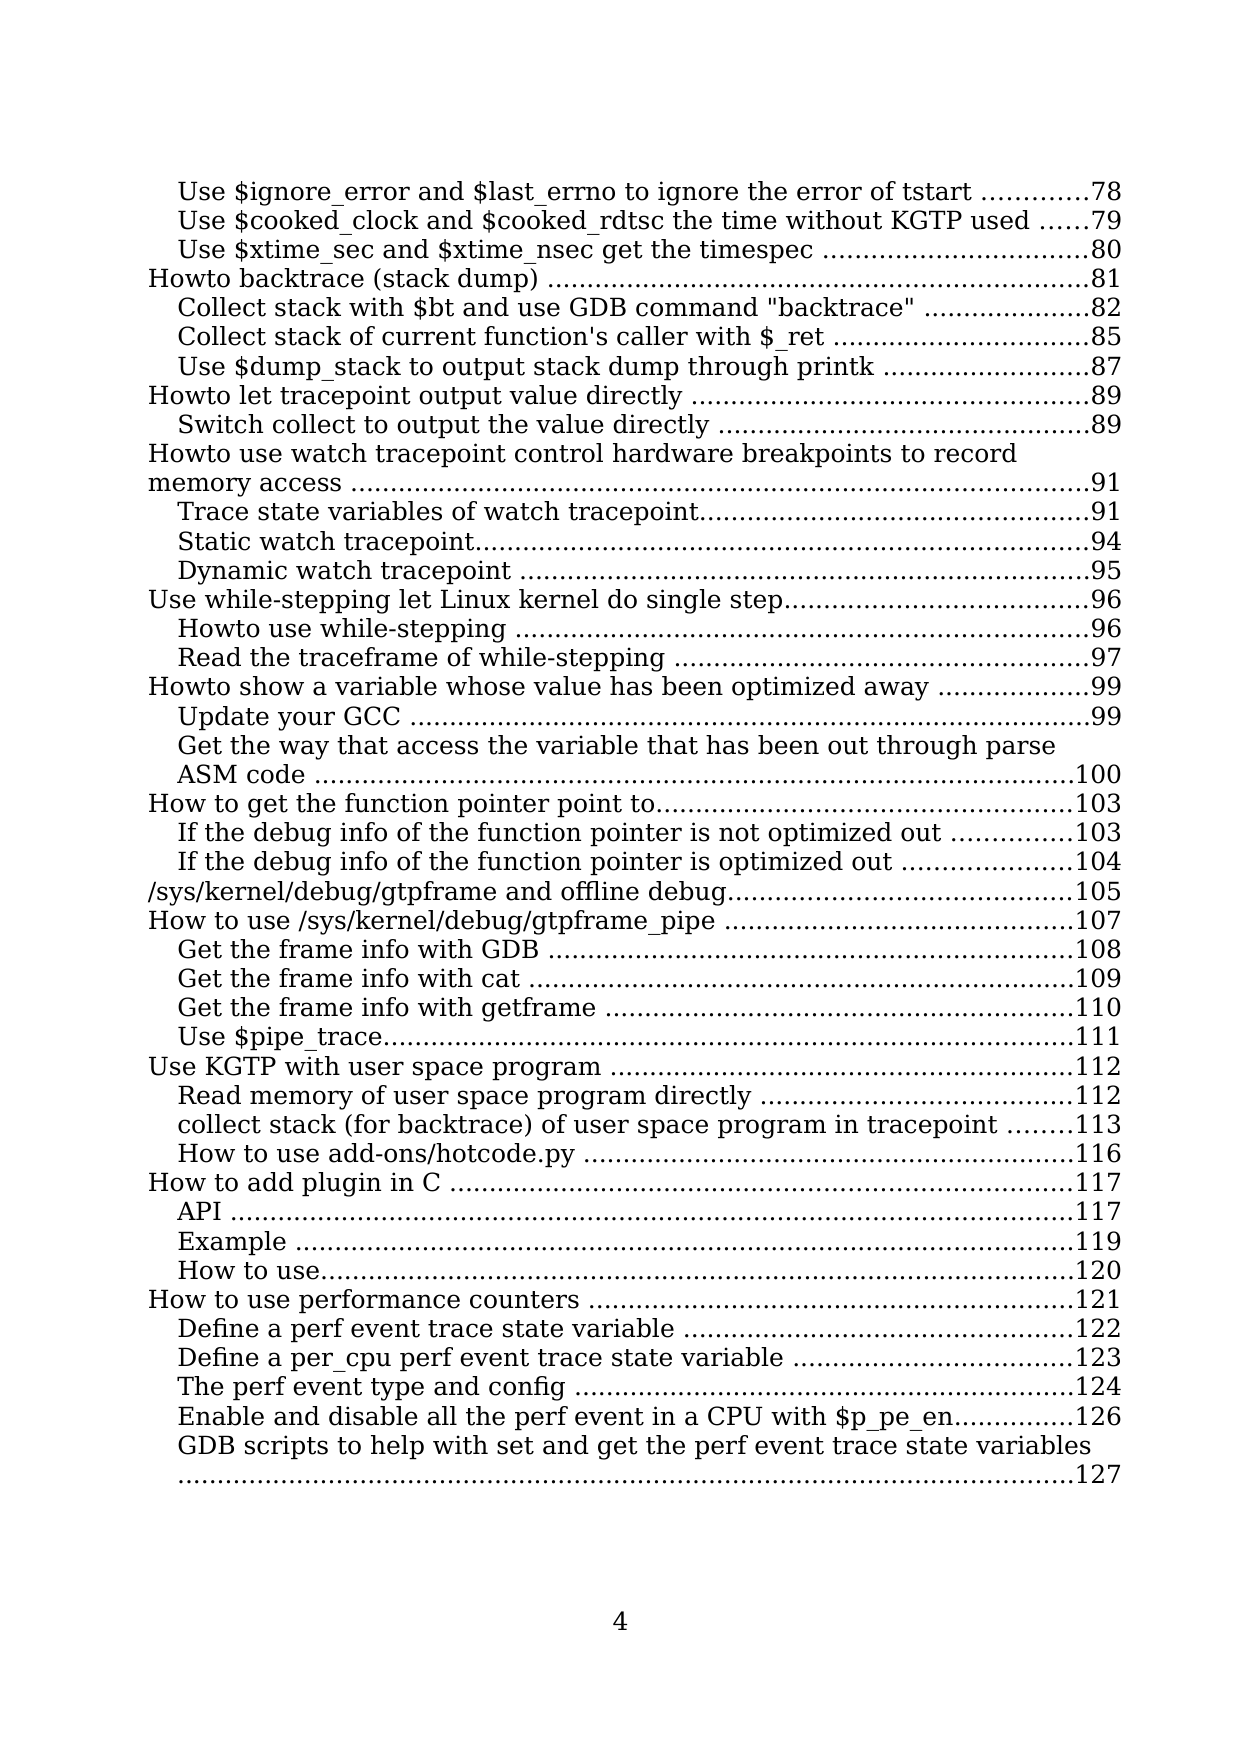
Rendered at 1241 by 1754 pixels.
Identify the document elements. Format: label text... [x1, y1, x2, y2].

text How to use performance counters 121 [148, 1285, 1122, 1314]
text Use KGTP with user space program 112 [148, 1052, 1122, 1081]
text The perf event type and config 124 [177, 1373, 1122, 1402]
text Use $cooked_clock and $cooked_rdtsc the time without KGTP used 79 [177, 206, 1122, 235]
text How to use add-ons/hotcode.py 116 [177, 1139, 1122, 1168]
text Howto let tracepoint output value directly 89 [148, 381, 1122, 410]
text Collect stack with $bt and use GDB command "backtrace" 82 [177, 293, 1122, 323]
text Howto use while-stepping 96 [177, 614, 1122, 643]
text Define a perf event trace state variable 122 [177, 1314, 1122, 1343]
text Use $xtime_sec and $xtime_nsec get the timespec 80 [177, 235, 1122, 264]
text Howto backtrace (stack dump) 81 [148, 264, 1122, 293]
text Howto use watch tracepoint control hardware breakpoints to record memory access 91 [148, 439, 1122, 498]
text Use $pipe_trace 111 [177, 1023, 1122, 1052]
text If the debug info of the function pointer is optimized out 104 [177, 848, 1122, 877]
text Static watch tracepoint 94 [177, 527, 1122, 556]
text /sys/kernel/debug/gtpframe and offline debug 105 [148, 877, 1122, 906]
text Dynamic watch tracepoint 95 [177, 556, 1122, 585]
text If the debug info of the function pointer is not optimized out 103 [177, 818, 1122, 848]
text Example 119 [177, 1227, 1122, 1256]
text Howto show a variable whose value has been optimized away 99 [148, 673, 1122, 702]
text Use $ignore_error and $last_errno to ignore the error of tstart 78 [177, 177, 1122, 206]
text Get the frame info with cat 109 [177, 964, 1122, 993]
text collect stack (for backtrace) of user space program in tracepoint 113 [177, 1110, 1122, 1139]
text How to use 120 [177, 1256, 1122, 1285]
text Collect stack of current function's caller with $_ret 85 [177, 323, 1122, 352]
text How to add plugin in C 117 [148, 1168, 1122, 1198]
text API 117 [177, 1198, 1122, 1227]
text How to get the function pointer point to 103 [148, 789, 1122, 818]
text Get the way that access the variable that has been out through parse ASM code 100 [177, 731, 1122, 789]
text Read the traceframe of while-stepping 97 [177, 643, 1122, 673]
text Enable and disable all the perf event in a CPU with $p_pe_en 126 [177, 1402, 1122, 1431]
text Get the frame info with getframe 110 [177, 993, 1122, 1023]
text Trace state variables of watch tracepoint 91 [177, 498, 1122, 527]
text GDB scripts to help with set and get the perf event trace state variables 127 [177, 1431, 1122, 1489]
text Use $dump_stack to output stack dump through printk 87 [177, 352, 1122, 381]
text How to use /sys/kernel/debug/gtpframe_pipe 107 [148, 906, 1122, 935]
text Define a per_cpu perf event trace state variable 123 [177, 1343, 1122, 1373]
text Switch collect to output the value directly 89 [177, 410, 1122, 439]
text Read memory of user space program directly 112 [177, 1081, 1122, 1110]
text Update your GCC 99 [177, 702, 1122, 731]
text Use while-stepping let Linux kernel do single step 96 [148, 585, 1122, 614]
text Get the frame info with GDB 108 [177, 935, 1122, 964]
